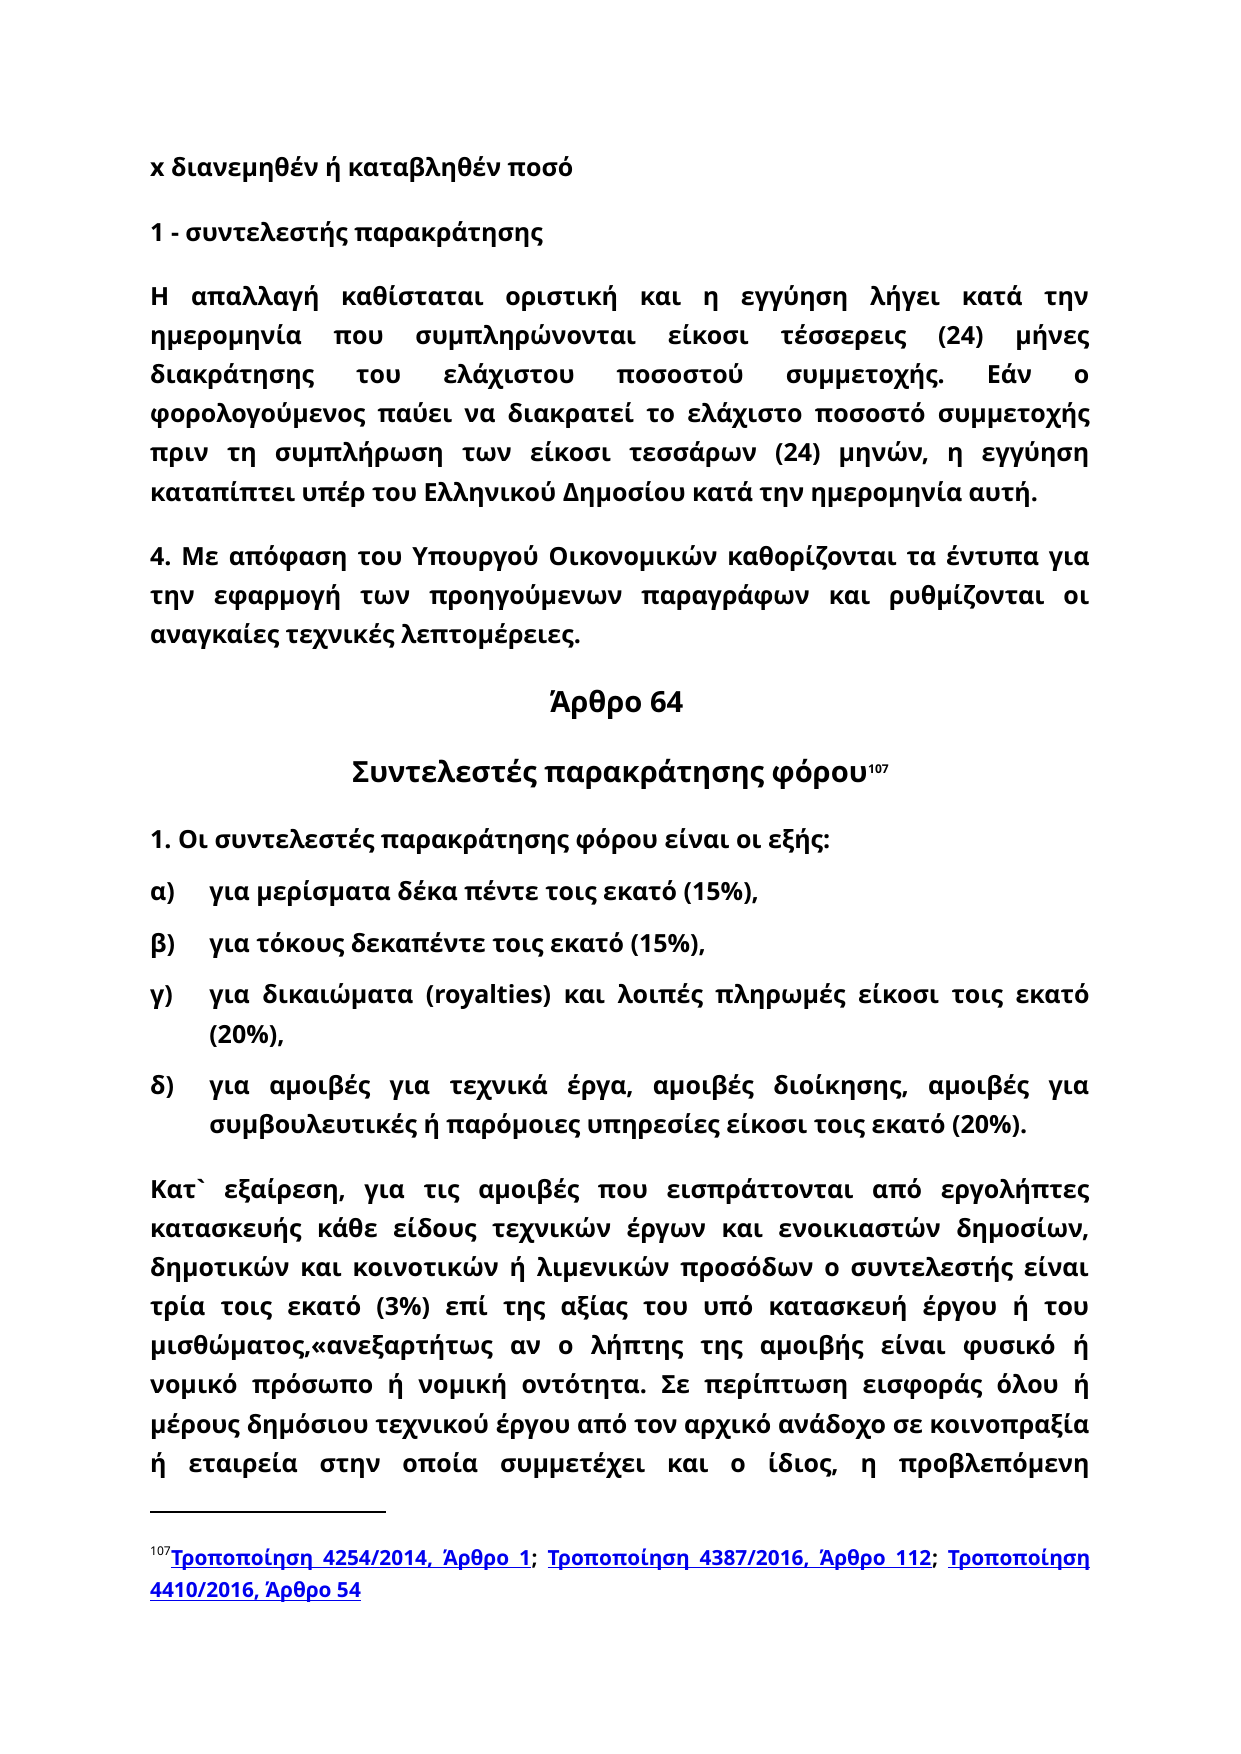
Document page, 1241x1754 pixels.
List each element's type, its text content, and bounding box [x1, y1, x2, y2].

list γ) για δικαιώματα (royalties) και λοιπές πληρωμές είκοσι τοις εκατό (20%), [150, 977, 1090, 1050]
text 4. Με απόφαση του Υπουργού Οικονομικών καθορίζονται τα έντυπα για την εφαρμογή των προηγούμενων παραγράφων και ρυθμίζονται οι αναγκαίες τεχνικές λεπτομέρειες. [150, 538, 1090, 651]
text x διανεμηθέν ή καταβληθέν ποσό [150, 150, 1090, 184]
list β) για τόκους δεκαπέντε τοις εκατό (15%), [150, 925, 1090, 959]
text Κατ` εξαίρεση, για τις αμοιβές που εισπράττονται από εργολήπτες κατασκευής κάθε είδους τεχνικών έργων και ενοικιαστών δημοσίων, δημοτικών και κοινοτικών ή λιμενικών προσόδων ο συντελεστής είναι τρία τοις εκατό (3%) επί της αξίας του υπό κατασκευή έργου ή του μισθώματος,«ανεξαρτήτως αν ο λήπτης της αμοιβής είναι φυσικό ή νομικό πρόσωπο ή νομική οντότητα. Σε περίπτωση εισφοράς όλου ή μέρους δημόσιου τεχνικού έργου από τον αρχικό ανάδοχο σε κοινοπραξία ή εταιρεία στην οποία συμμετέχει και ο ίδιος, η προβλεπόμενη [150, 1171, 1090, 1479]
subtitle Άρθρο 64 [150, 681, 1090, 721]
text 1 - συντελεστής παρακράτησης [150, 214, 1090, 248]
list α) για μερίσματα δέκα πέντε τοις εκατό (15%), [150, 874, 1090, 908]
text Η απαλλαγή καθίσταται οριστική και η εγγύηση λήγει κατά την ημερομηνία που συμπληρώνονται είκοσι τέσσερεις (24) μήνες διακράτησης του ελάχιστου ποσοστού συμμετοχής. Εάν ο φορολογούμενος παύει να διακρατεί το ελάχιστο ποσοστό συμμετοχής πριν τη συμπλήρωση των είκοσι τεσσάρων (24) μηνών, η εγγύηση καταπίπτει υπέρ του Ελληνικού Δημοσίου κατά την ημερομηνία αυτή. [150, 278, 1090, 508]
text Τροποποίηση 4254/2014, Άρθρο 1; Τροποποίηση 4387/2016, Άρθρο 112; Τροποποίηση 4410/2016, Άρθρο 54 [150, 1543, 1090, 1604]
subtitle Συντελεστές παρακράτησης φόρου [150, 751, 1090, 791]
text 1. Οι συντελεστές παρακράτησης φόρου είναι οι εξής: [150, 822, 1090, 856]
list δ) για αμοιβές για τεχνικά έργα, αμοιβές διοίκησης, αμοιβές για συμβουλευτικές ή παρόμοιες υπηρεσίες είκοσι τοις εκατό (20%). [150, 1068, 1090, 1141]
